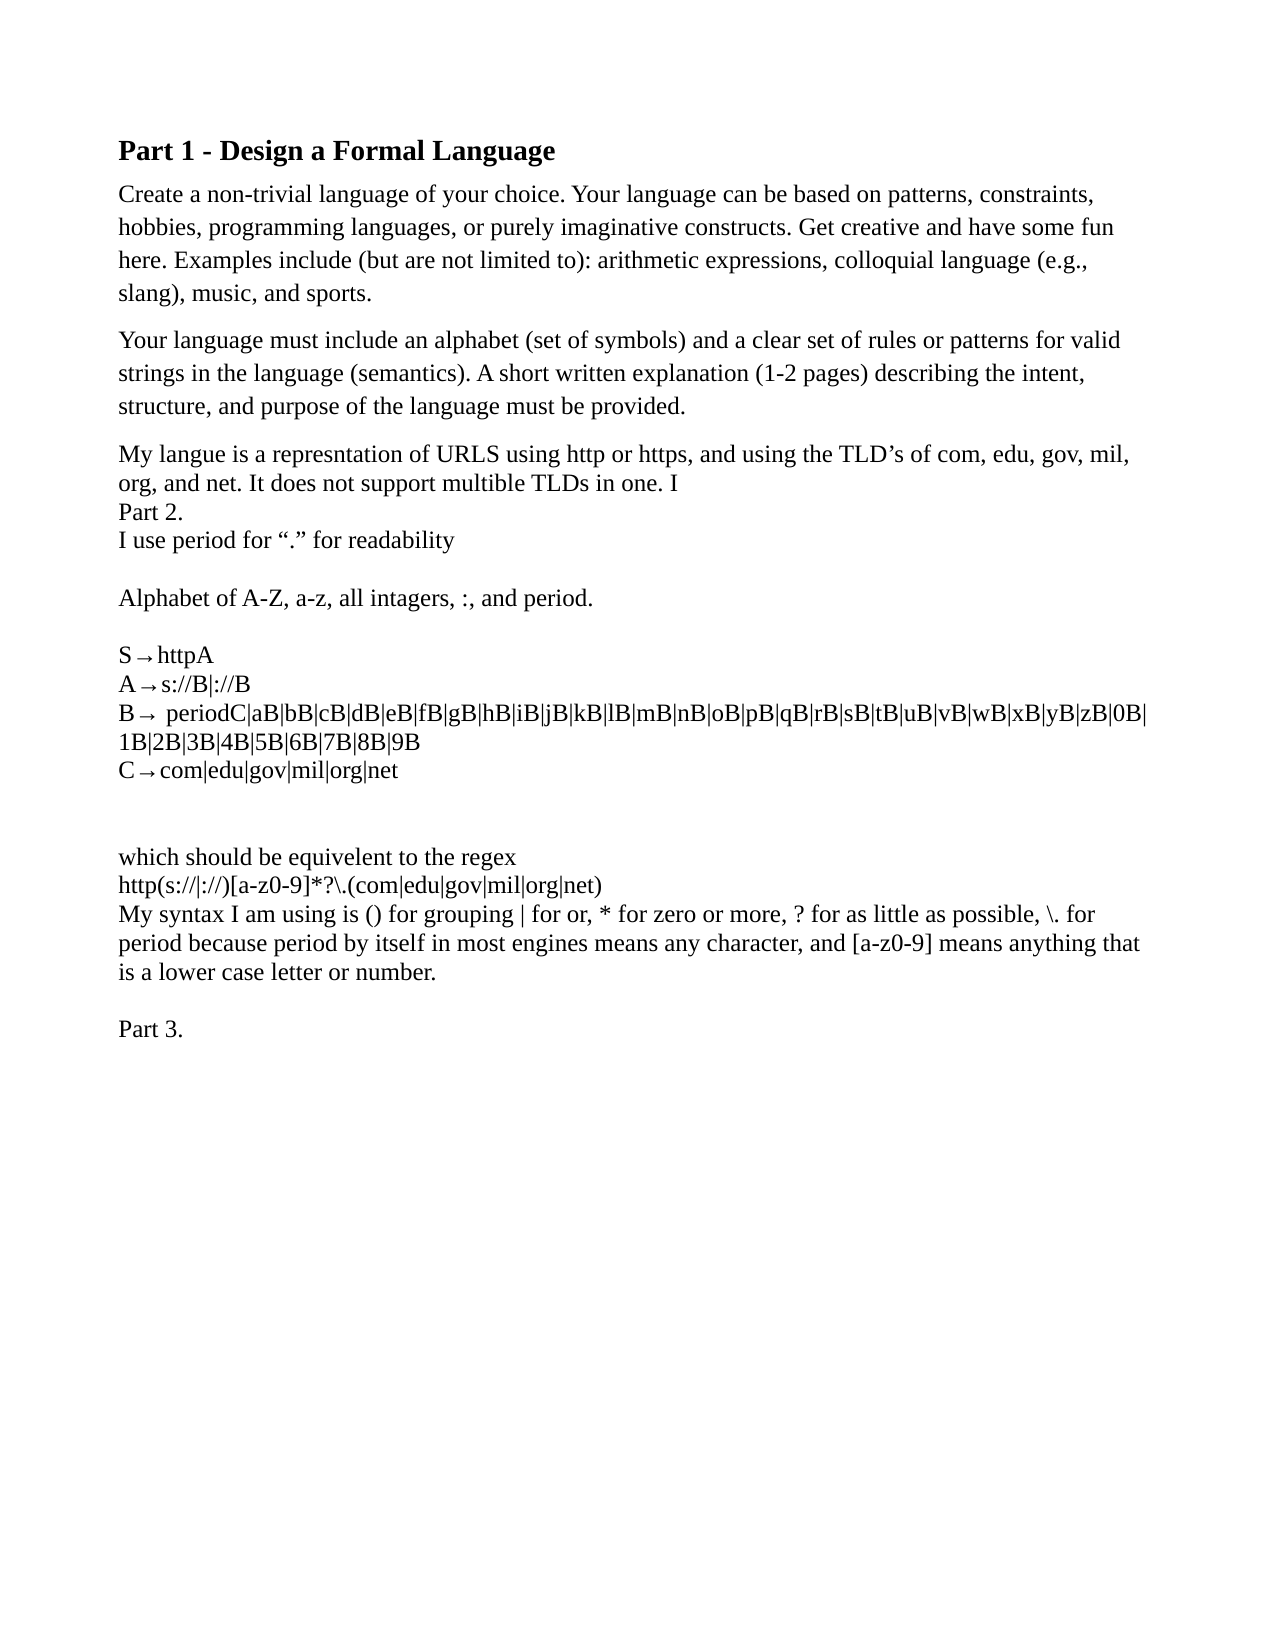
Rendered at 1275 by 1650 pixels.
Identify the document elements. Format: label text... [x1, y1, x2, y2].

text B→ periodC|aB|bB|cB|dB|eB|fB|gB|hB|iB|jB|kB|lB|mB|nB|oB|pB|qB|rB|sB|tB|uB|vB|wB|xB|yB|zB|0B|1B|2B|3B|4B|5B|6B|7B|8B|9B [118, 698, 1157, 755]
text S→httpA [118, 640, 1157, 669]
text My langue is a represntation of URLS using http or https, and using the TLD’s of com, edu, gov, mil, org, and net. It does not support multible TLDs in one. I [118, 439, 1157, 497]
text Part 2. [118, 497, 1157, 525]
text which should be equivelent to the regex [118, 842, 1157, 870]
text Alphabet of A-Z, a-z, all intagers, :, and period. [118, 583, 1157, 612]
subtitle Part 1 - Design a Formal Language [118, 133, 1157, 166]
text A→s://B|://B [118, 669, 1157, 698]
text http(s://|://)[a-z0-9]*?\.(com|edu|gov|mil|org|net) [118, 870, 1157, 899]
text Your language must include an alphabet (set of symbols) and a clear set of rules or patterns for valid strings in the language (semantics). A short written explanation (1-2 pages) describing the intent, structure, and purpose of the language must be provided. [118, 325, 1157, 420]
text My syntax I am using is () for grouping | for or, * for zero or more, ? for as little as possible, \. for period because period by itself in most engines means any character, and [a-z0-9] means anything that is a lower case letter or number. [118, 899, 1157, 985]
text I use period for “.” for readability [118, 525, 1157, 554]
text Part 3. [118, 1014, 1157, 1043]
text Create a non-trivial language of your choice. Your language can be based on patterns, constraints, hobbies, programming languages, or purely imaginative constructs. Get creative and have some fun here. Examples include (but are not limited to): arithmetic expressions, colloquial language (e.g., slang), music, and sports. [118, 179, 1157, 307]
text C→com|edu|gov|mil|org|net [118, 755, 1157, 784]
